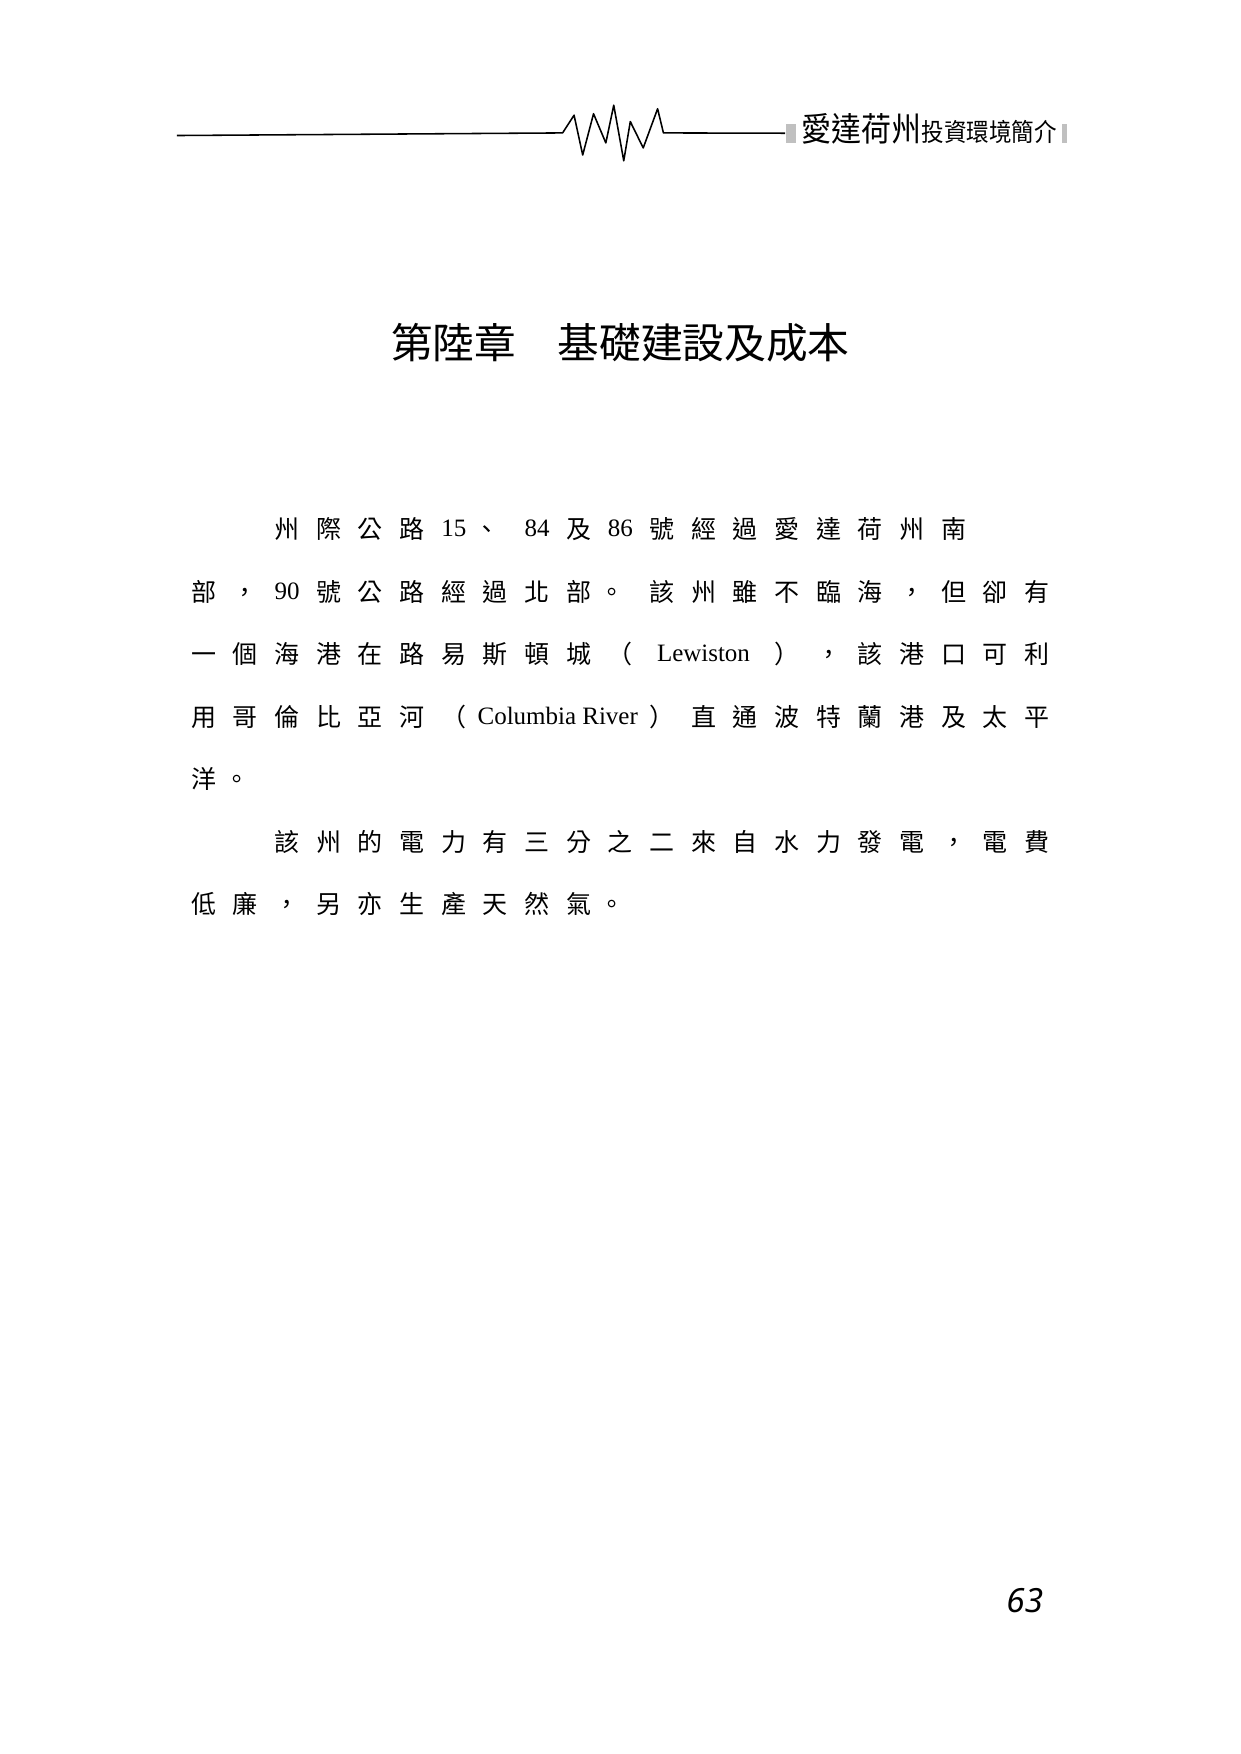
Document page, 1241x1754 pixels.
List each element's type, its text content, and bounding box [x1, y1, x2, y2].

text 州際公路15、84及86號經過愛達荷州南部，90號公路經過北部。該州雖不臨海，但卻有一個海港在路易斯頓城（Lewiston），該港口可利用哥倫比亞河（Columbia River）直通波特蘭港及太平洋。 [183, 486, 1058, 799]
text 該州的電力有三分之二來自水力發電，電費低廉，另亦生產天然氣。 [183, 799, 1058, 924]
text 第陸章 基礎建設及成本 [183, 299, 1058, 361]
